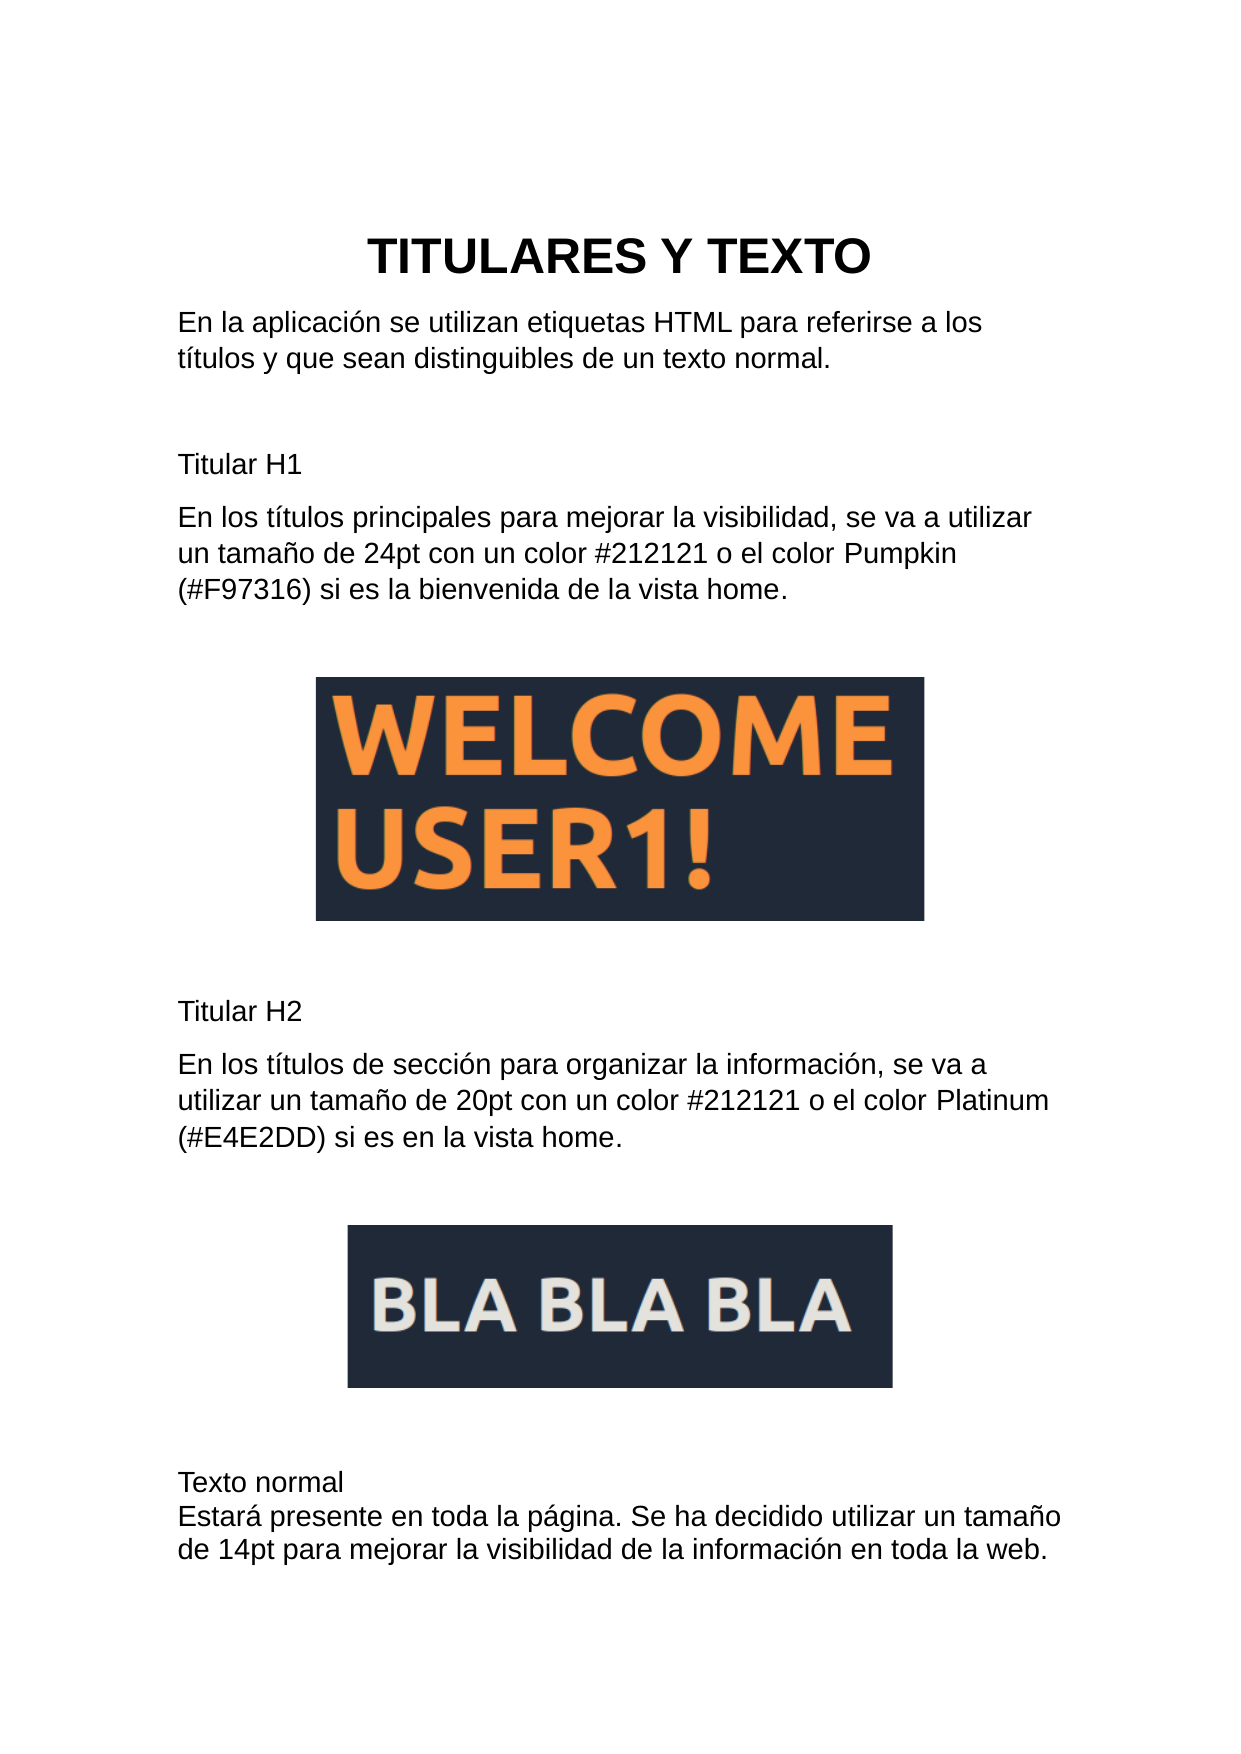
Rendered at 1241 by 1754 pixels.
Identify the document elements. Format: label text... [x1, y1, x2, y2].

picture [347, 1225, 893, 1388]
text Titular H2 [177, 994, 1063, 1028]
text En la aplicación se utilizan etiquetas HTML para referirse a los títulos y que sean distinguibles de un texto normal. [177, 305, 1063, 375]
text En los títulos principales para mejorar la visibilidad, se va a utilizar un tamaño de 24pt con un color #212121 o el color Pumpkin (#F97316) si es la bienvenida de la vista home. [177, 500, 1063, 606]
text Titular H1 [177, 447, 1063, 480]
text TITULARES Y TEXTO [177, 226, 1063, 284]
text En los títulos de sección para organizar la información, se va a utilizar un tamaño de 20pt con un color #212121 o el color Platinum (#E4E2DD) si es en la vista home. [177, 1047, 1063, 1153]
picture [315, 677, 925, 921]
text Texto normal Estará presente en toda la página. Se ha decidido utilizar un tamaño de 14pt para mejorar la visibilidad de la información en toda la web. [177, 1465, 1063, 1566]
